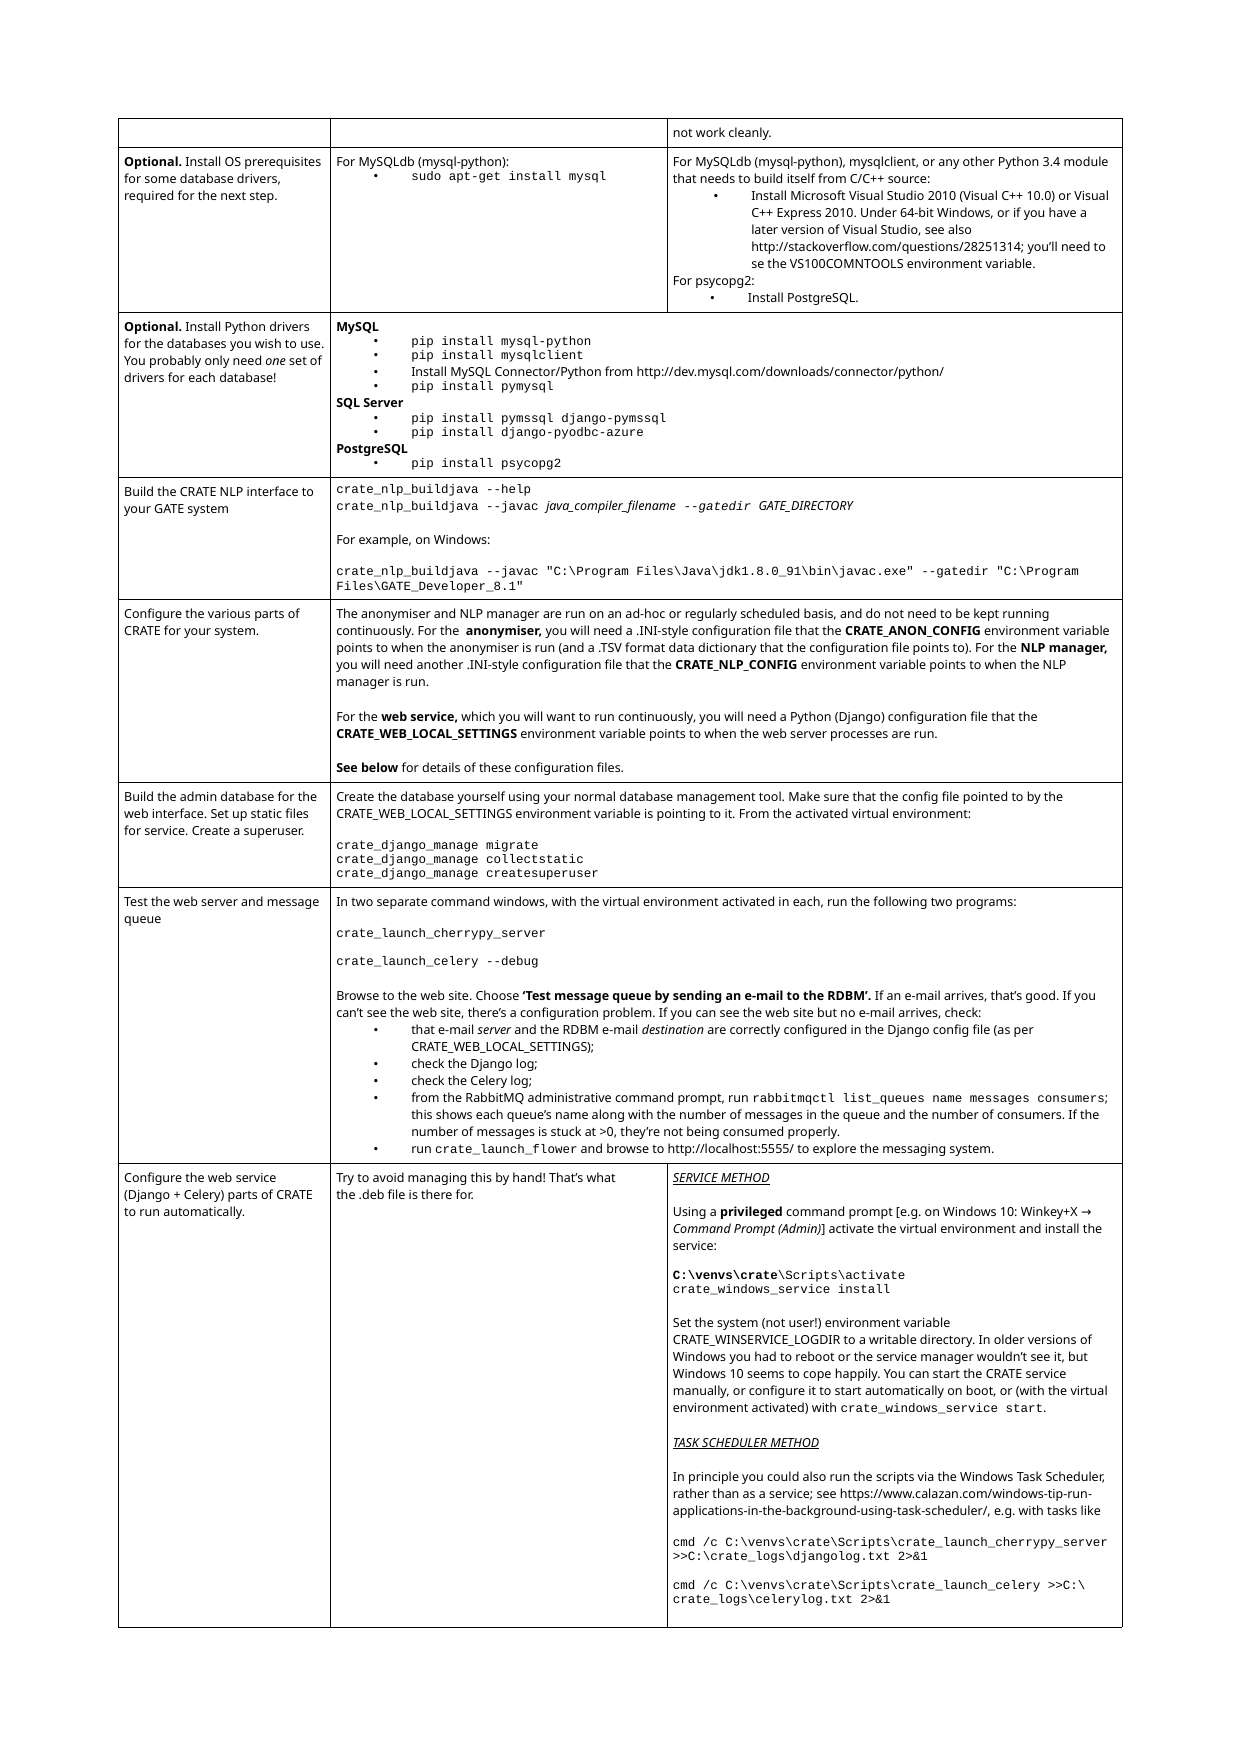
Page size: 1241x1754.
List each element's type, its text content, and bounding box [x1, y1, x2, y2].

table_cell Try to avoid managing this by hand! That’s what the .deb file is there for. [331, 1164, 667, 1627]
table_cell The anonymiser and NLP manager are run on an ad-hoc or regularly scheduled basis, and do not need to be kept running continuously. For the anonymiser, you will need a .INI-style configuration file that the CRATE_ANON_CONFIG environment variable points to when the anonymiser is run (and a .TSV format data dictionary that the configuration file points to). For the NLP manager, you will need another .INI-style configuration file that the CRATE_NLP_CONFIG environment variable points to when the NLP manager is run. For the web service, which you will want to run continuously, you will need a Python (Django) configuration file that the CRATE_WEB_LOCAL_SETTINGS environment variable points to when the web server processes are run. See below for details of these configuration files. [331, 600, 1122, 782]
table_cell crate_nlp_buildjava --help crate_nlp_buildjava --javac java_compiler_filename --gatedir GATE_DIRECTORY For example, on Windows: crate_nlp_buildjava --javac "C:\Program Files\Java\jdk1.8.0_91\bin\javac.exe" --gatedir "C:\Program Files\GATE_Developer_8.1" [331, 478, 1122, 599]
table_cell not work cleanly. [668, 119, 1122, 147]
table_cell Build the CRATE NLP interface to your GATE system [119, 478, 330, 599]
table_cell Create the database yourself using your normal database management tool. Make sure that the config file pointed to by the CRATE_WEB_LOCAL_SETTINGS environment variable is pointing to it. From the activated virtual environment: crate_django_manage migrate crate_django_manage collectstatic crate_django_manage createsuperuser [331, 783, 1122, 887]
table_cell SERVICE METHOD Using a privileged command prompt [e.g. on Windows 10: Winkey+X → Command Prompt (Admin)] activate the virtual environment and install the service: C:\venvs\crate\Scripts\activate crate_windows_service install Set the system (not user!) environment variable CRATE_WINSERVICE_LOGDIR to a writable directory. In older versions of Windows you had to reboot or the service manager wouldn’t see it, but Windows 10 seems to cope happily. You can start the CRATE service manually, or configure it to start automatically on boot, or (with the virtual environment activated) with crate_windows_service start. TASK SCHEDULER METHOD In principle you could also run the scripts via the Windows Task Scheduler, rather than as a service; see https://www.calazan.com/windows-tip-run-applications-in-the-background-using-task-scheduler/, e.g. with tasks like cmd /c C:\venvs\crate\Scripts\crate_launch_cherrypy_server >>C:\crate_logs\djangolog.txt 2>&1 cmd /c C:\venvs\crate\Scripts\crate_launch_celery >>C:\crate_logs\celerylog.txt 2>&1 [668, 1164, 1122, 1627]
table_cell Build the admin database for the web interface. Set up static files for service. Create a superuser. [119, 783, 330, 887]
table_cell [119, 119, 330, 147]
table_cell Test the web server and message queue [119, 888, 330, 1163]
table_cell [331, 119, 667, 147]
table_cell Optional. Install OS prerequisites for some database drivers, required for the next step. [119, 148, 330, 312]
table_cell For MySQLdb (mysql-python), mysqlclient, or any other Python 3.4 module that needs to build itself from C/C++ source: Install Microsoft Visual Studio 2010 (Visual C++ 10.0) or Visual C++ Express 2010. Under 64-bit Windows, or if you have a later version of Visual Studio, see also http://stackoverflow.com/questions/28251314; you’ll need to se the VS100COMNTOOLS environment variable. For psycopg2: Install PostgreSQL. [668, 148, 1122, 312]
table_cell For MySQLdb (mysql-python): sudo apt-get install mysql [331, 148, 667, 312]
table_cell Optional. Install Python drivers for the databases you wish to use. You probably only need one set of drivers for each database! [119, 313, 330, 477]
table_cell Configure the web service (Django + Celery) parts of CRATE to run automatically. [119, 1164, 330, 1627]
table_cell MySQL pip install mysql-python pip install mysqlclient Install MySQL Connector/Python from http://dev.mysql.com/downloads/connector/python/ pip install pymysql SQL Server pip install pymssql django-pymssql pip install django-pyodbc-azure PostgreSQL pip install psycopg2 [331, 313, 1122, 477]
table_cell Configure the various parts of CRATE for your system. [119, 600, 330, 782]
table_cell In two separate command windows, with the virtual environment activated in each, run the following two programs: crate_launch_cherrypy_server crate_launch_celery --debug Browse to the web site. Choose ‘Test message queue by sending an e-mail to the RDBM’. If an e-mail arrives, that’s good. If you can’t see the web site, there’s a configuration problem. If you can see the web site but no e-mail arrives, check: that e-mail server and the RDBM e-mail destination are correctly configured in the Django config file (as per CRATE_WEB_LOCAL_SETTINGS); check the Django log; check the Celery log; from the RabbitMQ administrative command prompt, run rabbitmqctl list_queues name messages consumers; this shows each queue’s name along with the number of messages in the queue and the number of consumers. If the number of messages is stuck at >0, they’re not being consumed properly. run crate_launch_flower and browse to http://localhost:5555/ to explore the messaging system. [331, 888, 1122, 1163]
